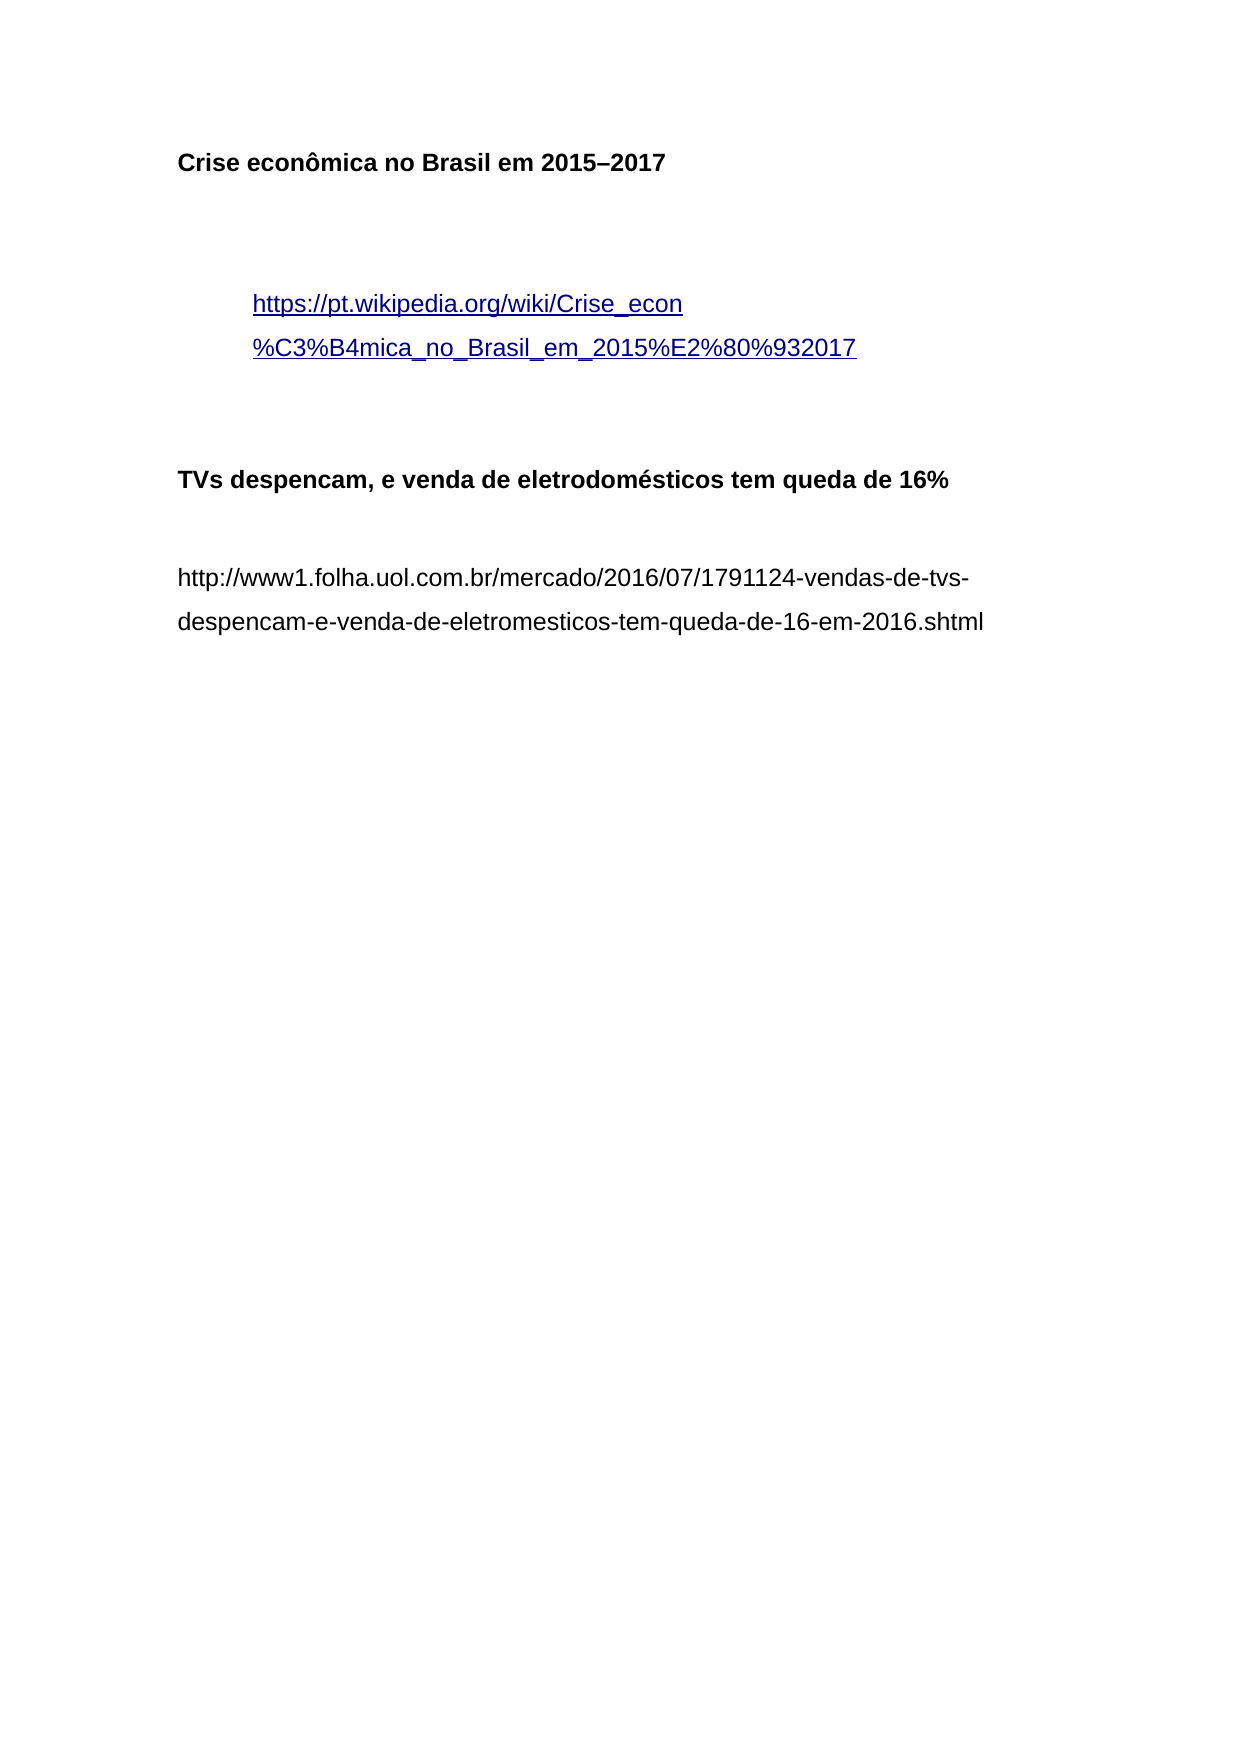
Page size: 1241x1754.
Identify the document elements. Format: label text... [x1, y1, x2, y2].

subtitle Crise econômica no Brasil em 2015–2017 [177, 148, 1063, 176]
list http://www1.folha.uol.com.br/mercado/2016/07/1791124-vendas-de-tvs-despencam-e-venda-de-eletromesticos-tem-queda-de-16-em-2016.shtml [177, 563, 1063, 635]
subtitle TVs despencam, e venda de eletrodomésticos tem queda de 16% [177, 465, 1063, 493]
list https://pt.wikipedia.org/wiki/Crise_econ%C3%B4mica_no_Brasil_em_2015%E2%80%932017 [252, 289, 1063, 361]
